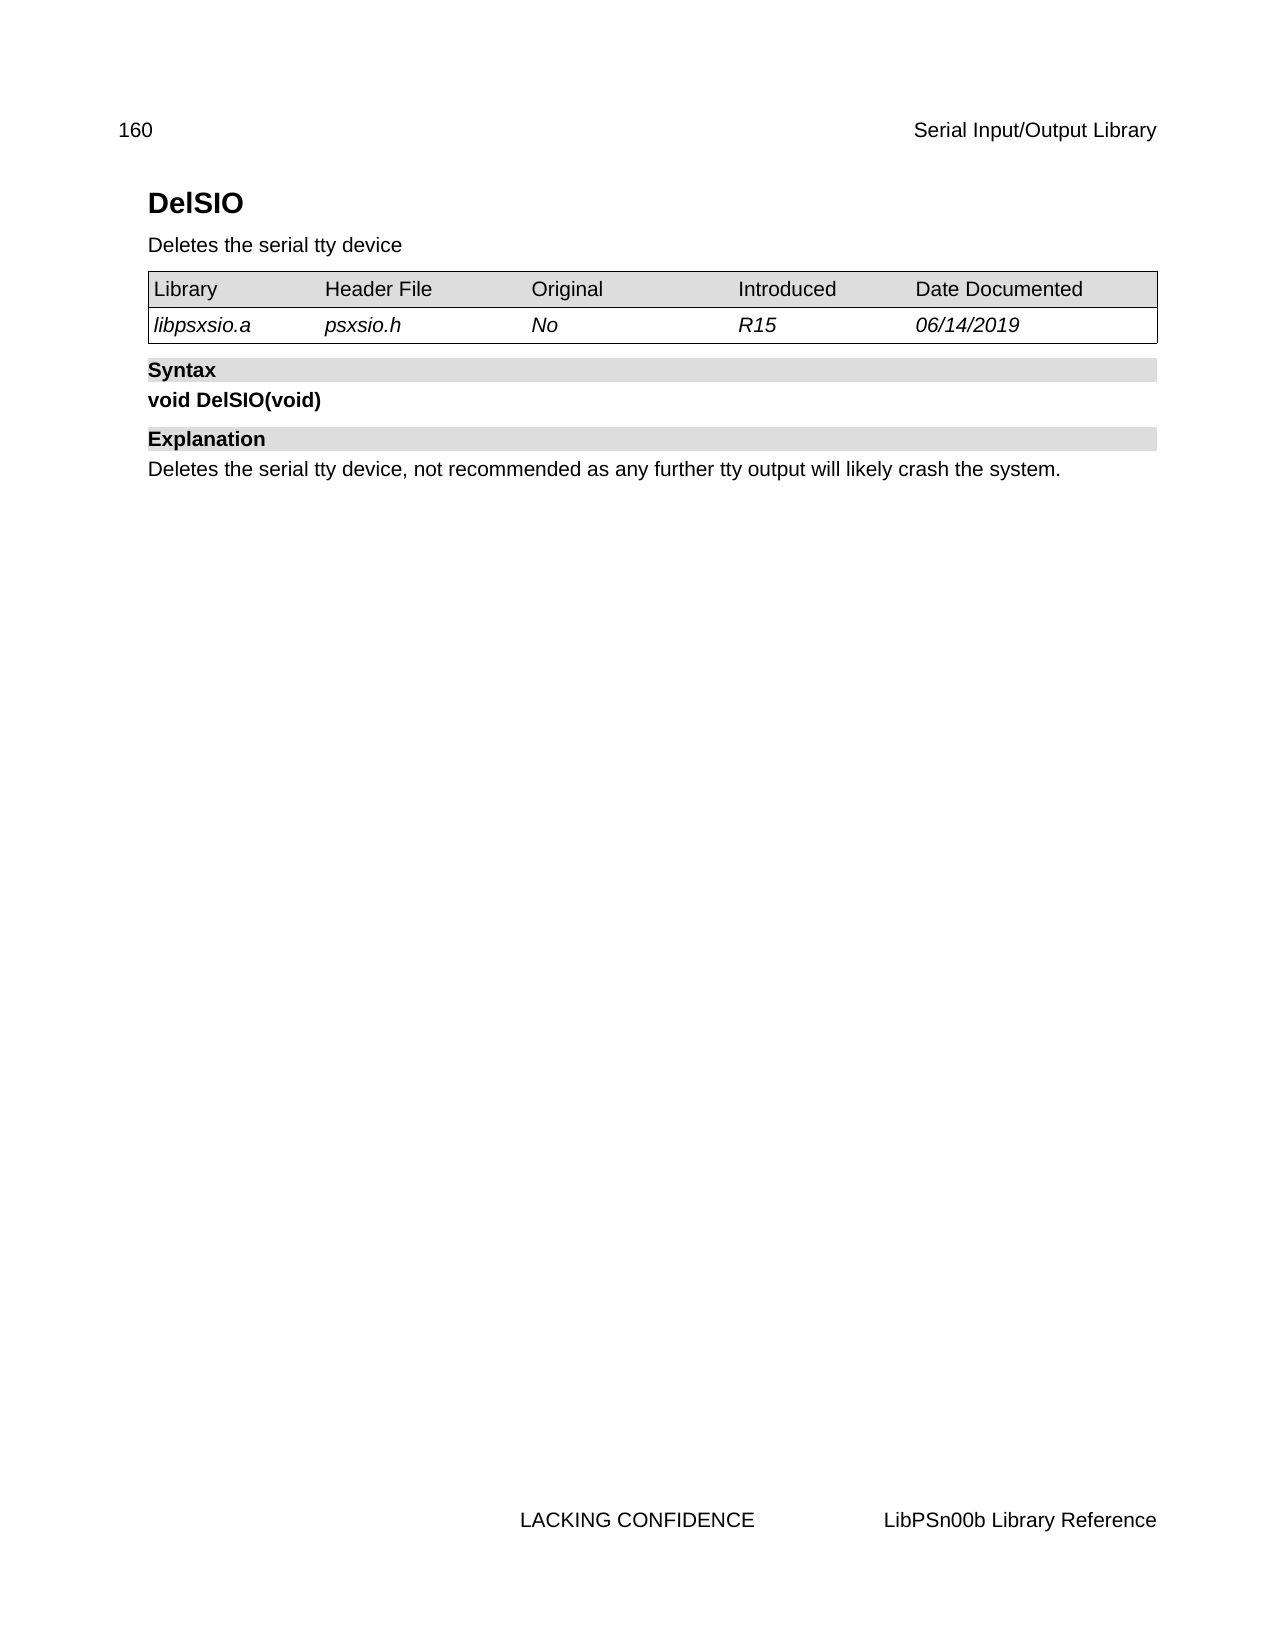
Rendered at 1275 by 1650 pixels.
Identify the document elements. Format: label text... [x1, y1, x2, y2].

text Deletes the serial tty device [148, 232, 1157, 256]
text Deletes the serial tty device, not recommended as any further tty output will likely crash the system. [148, 457, 1157, 481]
text void DelSIO(void) [148, 388, 1157, 412]
subtitle Syntax [148, 358, 1157, 382]
text Library Header File Original Introduced Date Documented [149, 272, 1157, 307]
subtitle Explanation [148, 427, 1157, 451]
text libpsxsio.a psxsio.h No R15 06/14/2019 [149, 308, 1157, 343]
subtitle DelSIO [148, 186, 1157, 220]
